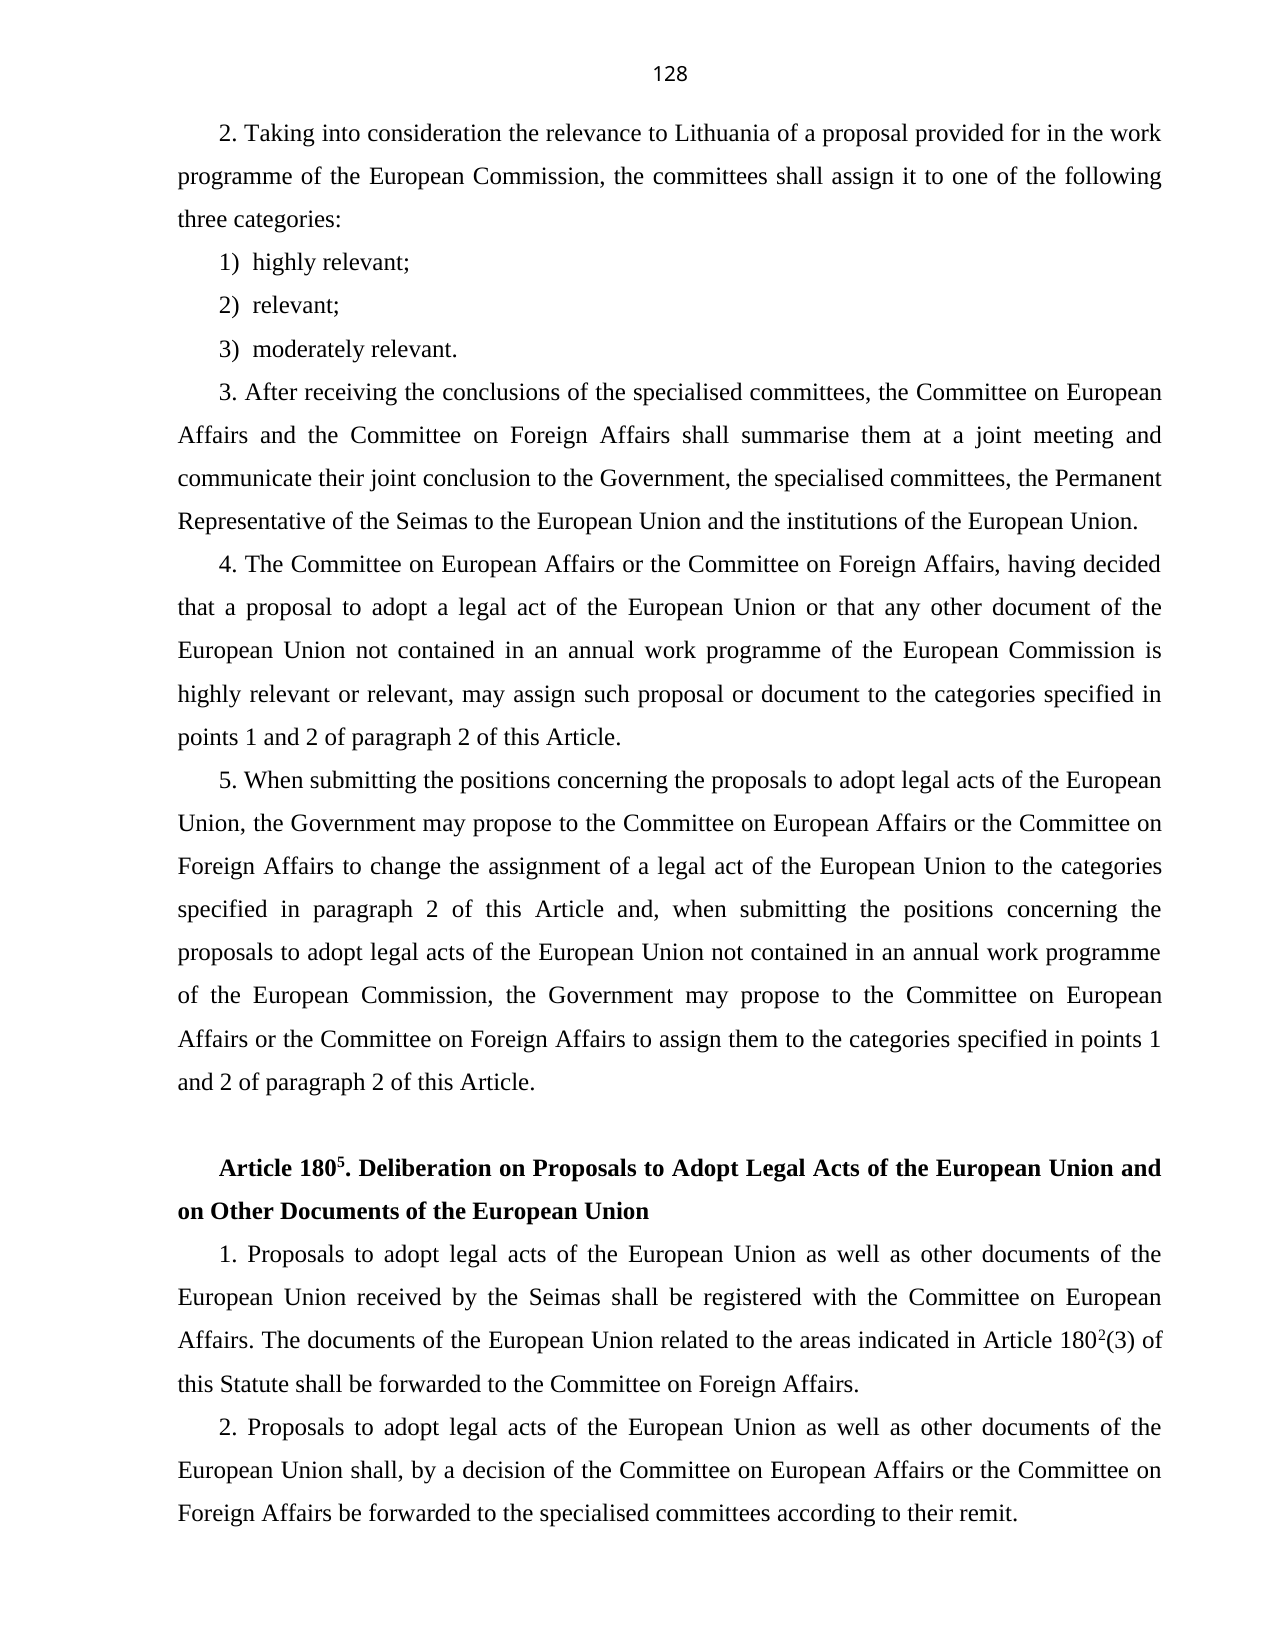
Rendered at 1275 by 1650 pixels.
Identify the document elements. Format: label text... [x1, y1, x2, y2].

text 1. Proposals to adopt legal acts of the European Union as well as other documents of the European Union received by the Seimas shall be registered with the Committee on European Affairs. The documents of the European Union related to the areas indicated in Article 1802(3) of this Statute shall be forwarded to the Committee on Foreign Affairs. [177, 1239, 1163, 1397]
text 3) moderately relevant. [177, 334, 1163, 362]
text Article 1805. Deliberation on Proposals to Adopt Legal Acts of the European Union and on Other Documents of the European Union [177, 1153, 1163, 1225]
text 5. When submitting the positions concerning the proposals to adopt legal acts of the European Union, the Government may propose to the Committee on European Affairs or the Committee on Foreign Affairs to change the assignment of a legal act of the European Union to the categories specified in paragraph 2 of this Article and, when submitting the positions concerning the proposals to adopt legal acts of the European Union not contained in an annual work programme of the European Commission, the Government may propose to the Committee on European Affairs or the Committee on Foreign Affairs to assign them to the categories specified in points 1 and 2 of paragraph 2 of this Article. [177, 765, 1163, 1096]
text 2) relevant; [177, 291, 1163, 319]
text 3. After receiving the conclusions of the specialised committees, the Committee on European Affairs and the Committee on Foreign Affairs shall summarise them at a joint meeting and communicate their joint conclusion to the Government, the specialised committees, the Permanent Representative of the Seimas to the European Union and the institutions of the European Union. [177, 377, 1163, 535]
text 4. The Committee on European Affairs or the Committee on Foreign Affairs, having decided that a proposal to adopt a legal act of the European Union or that any other document of the European Union not contained in an annual work programme of the European Commission is highly relevant or relevant, may assign such proposal or document to the categories specified in points 1 and 2 of paragraph 2 of this Article. [177, 549, 1163, 751]
text 2. Proposals to adopt legal acts of the European Union as well as other documents of the European Union shall, by a decision of the Committee on European Affairs or the Committee on Foreign Affairs be forwarded to the specialised committees according to their remit. [177, 1412, 1163, 1527]
text 1) highly relevant; [177, 247, 1163, 276]
text 2. Taking into consideration the relevance to Lithuania of a proposal provided for in the work programme of the European Commission, the committees shall assign it to one of the following three categories: [177, 118, 1163, 233]
